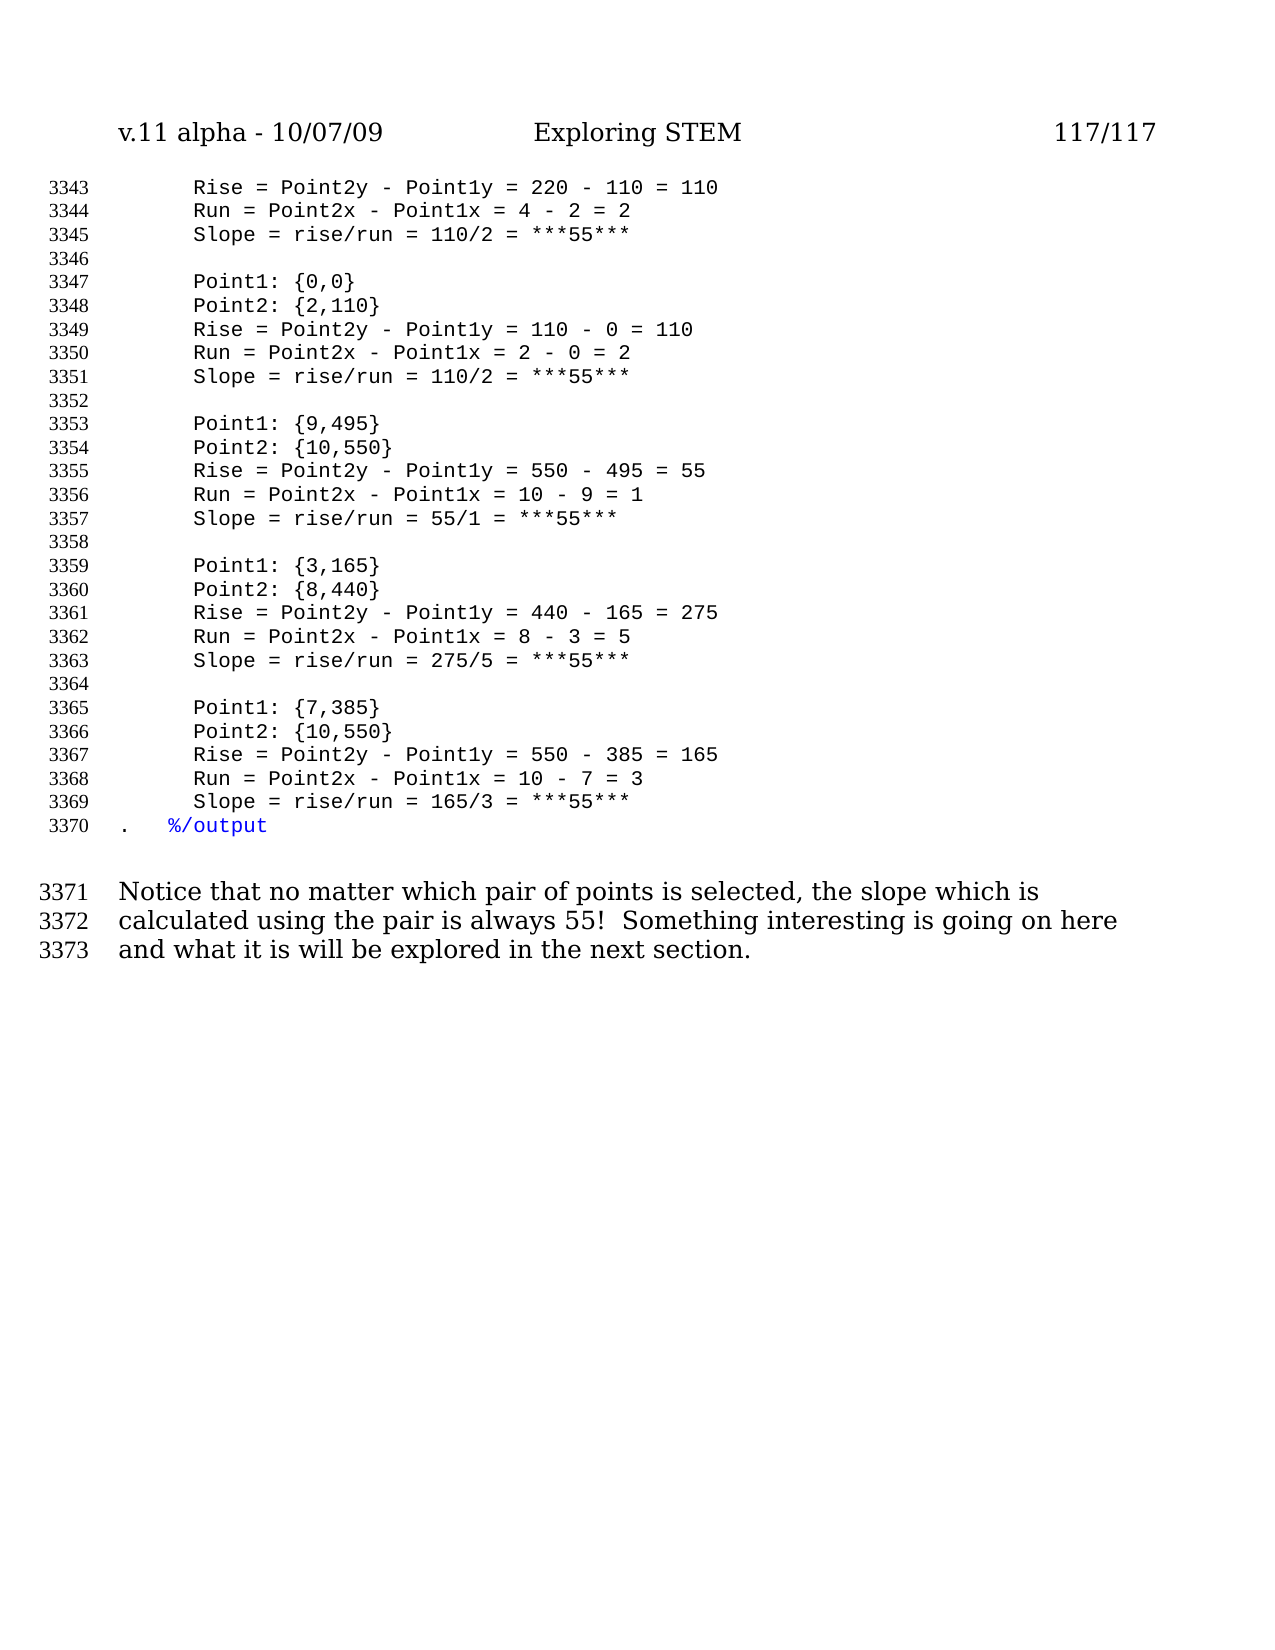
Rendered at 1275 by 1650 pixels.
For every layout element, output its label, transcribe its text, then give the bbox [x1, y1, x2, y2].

text Slope = rise/run = 55/1 = ***55*** [118, 508, 1157, 531]
text Rise = Point2y - Point1y = 550 - 385 = 165 [118, 744, 1157, 768]
text Run = Point2x - Point1x = 2 - 0 = 2 [118, 342, 1157, 366]
text . %/output [118, 815, 1157, 839]
text Point2: {2,110} [118, 295, 1157, 319]
text Run = Point2x - Point1x = 10 - 9 = 1 [118, 484, 1157, 508]
text Point2: {10,550} [118, 437, 1157, 461]
text Point2: {8,440} [118, 579, 1157, 602]
text Point2: {10,550} [118, 721, 1157, 744]
text Run = Point2x - Point1x = 4 - 2 = 2 [118, 200, 1157, 224]
text Run = Point2x - Point1x = 8 - 3 = 5 [118, 626, 1157, 650]
text Point1: {3,165} [118, 555, 1157, 579]
text Point1: {9,495} [118, 413, 1157, 437]
text Rise = Point2y - Point1y = 440 - 165 = 275 [118, 602, 1157, 626]
text Rise = Point2y - Point1y = 220 - 110 = 110 [118, 177, 1157, 200]
text Run = Point2x - Point1x = 10 - 7 = 3 [118, 768, 1157, 792]
text Slope = rise/run = 110/2 = ***55*** [118, 224, 1157, 248]
text Point1: {7,385} [118, 697, 1157, 721]
text Rise = Point2y - Point1y = 110 - 0 = 110 [118, 319, 1157, 342]
text Rise = Point2y - Point1y = 550 - 495 = 55 [118, 461, 1157, 484]
text Point1: {0,0} [118, 271, 1157, 295]
text Slope = rise/run = 110/2 = ***55*** [118, 366, 1157, 389]
text Slope = rise/run = 275/5 = ***55*** [118, 650, 1157, 673]
text Slope = rise/run = 165/3 = ***55*** [118, 792, 1157, 815]
text Notice that no matter which pair of points is selected, the slope which is calculated using the pair is always 55! Something interesting is going on here and what it is will be explored in the next section. [118, 877, 1157, 965]
